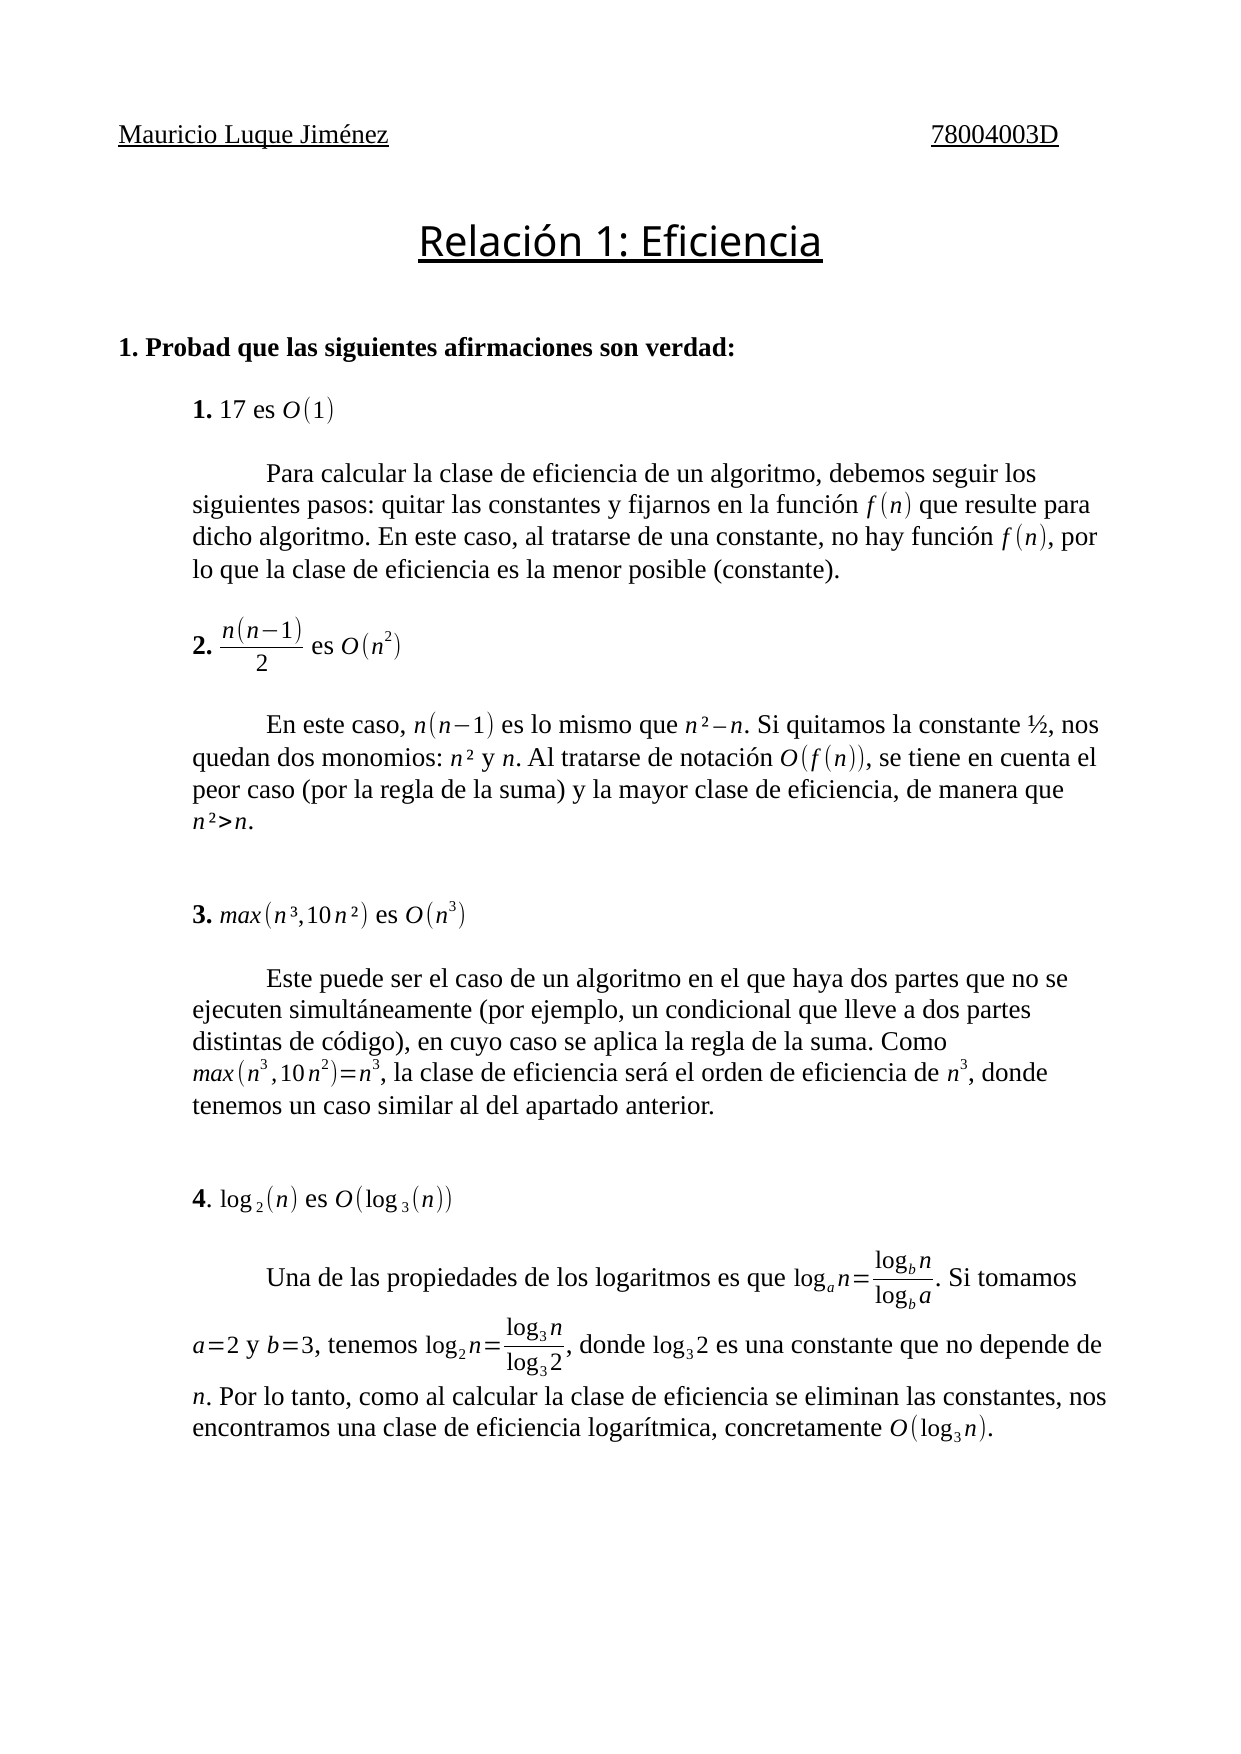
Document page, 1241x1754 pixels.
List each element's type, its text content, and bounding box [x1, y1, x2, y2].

text 1. 17 es [118, 393, 1122, 426]
text Relación 1: Eficiencia [118, 212, 1122, 268]
text 3. es [118, 898, 1122, 931]
text Mauricio Luque Jiménez 78004003D [118, 118, 1122, 149]
text Este puede ser el caso de un algoritmo en el que haya dos partes que no se ejecuten simultáneamente (por ejemplo, un condicional que lleve a dos partes distintas de código), en cuyo caso se aplica la regla de la suma. Como , la clase de eficiencia será el orden de eficiencia de , donde tenemos un caso similar al del apartado anterior. [118, 962, 1122, 1120]
text Para calcular la clase de eficiencia de un algoritmo, debemos seguir los siguientes pasos: quitar las constantes y fijarnos en la función que resulte para dicho algoritmo. En este caso, al tratarse de una constante, no hay función , por lo que la clase de eficiencia es la menor posible (constante). [118, 457, 1122, 584]
text 4. es [118, 1182, 1122, 1215]
text En este caso, es lo mismo que . Si quitamos la constante ½, nos quedan dos monomios: y . Al tratarse de notación , se tiene en cuenta el peor caso (por la regla de la suma) y la mayor clase de eficiencia, de manera que . [118, 708, 1122, 836]
text 2. es [118, 615, 1122, 677]
text 1. Probad que las siguientes afirmaciones son verdad: [118, 331, 1122, 362]
text Una de las propiedades de los logaritmos es que . Si tomamos y , tenemos , donde es una constante que no depende de . Por lo tanto, como al calcular la clase de eficiencia se eliminan las constantes, nos encontramos una clase de eficiencia logarítmica, concretamente . [118, 1246, 1122, 1445]
